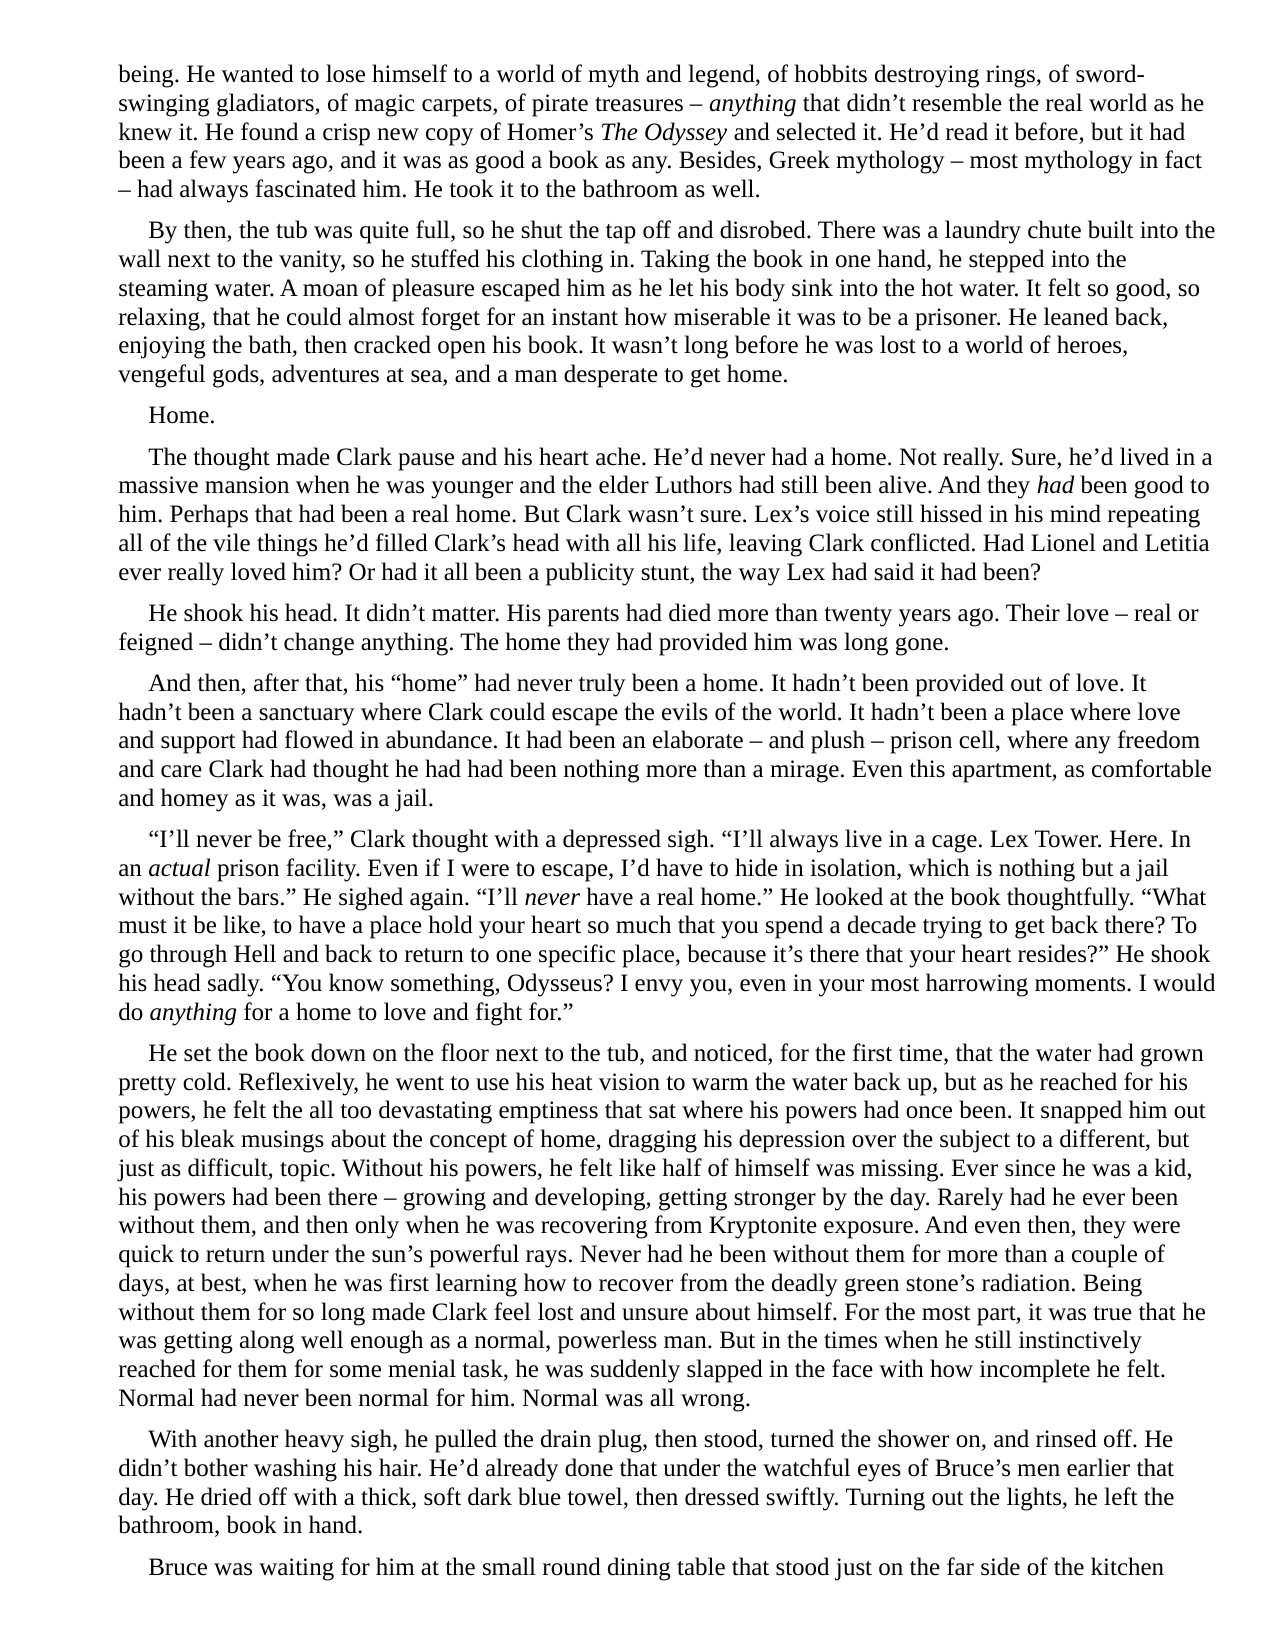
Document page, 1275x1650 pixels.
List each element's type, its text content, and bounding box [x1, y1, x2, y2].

text By then, the tub was quite full, so he shut the tap off and disrobed. There was a laundry chute built into the wall next to the vanity, so he stuffed his clothing in. Taking the book in one hand, he stepped into the steaming water. A moan of pleasure escaped him as he let his body sink into the hot water. It felt so good, so relaxing, that he could almost forget for an instant how miserable it was to be a prisoner. He leaned back, enjoying the bath, then cracked open his book. It wasn’t long before he was lost to a world of heroes, vengeful gods, adventures at sea, and a man desperate to get home. [118, 215, 1216, 388]
text being. He wanted to lose himself to a world of myth and legend, of hobbits destroying rings, of sword-swinging gladiators, of magic carpets, of pirate treasures – anything that didn’t resemble the real world as he knew it. He found a crisp new copy of Homer’s The Odyssey and selected it. He’d read it before, but it had been a few years ago, and it was as good a book as any. Besides, Greek mythology – most mythology in fact – had always fascinated him. He took it to the bathroom as well. [118, 59, 1216, 203]
text Home. [118, 400, 1216, 429]
text And then, after that, his “home” had never truly been a home. It hadn’t been provided out of love. It hadn’t been a sanctuary where Clark could escape the evils of the world. It hadn’t been a place where love and support had flowed in abundance. It had been an elaborate – and plush – prison cell, where any freedom and care Clark had thought he had had been nothing more than a mirage. Even this apartment, as comfortable and homey as it was, was a jail. [118, 668, 1216, 812]
text The thought made Clark pause and his heart ache. He’d never had a home. Not really. Sure, he’d lived in a massive mansion when he was younger and the elder Luthors had still been alive. And they had been good to him. Perhaps that had been a real home. But Clark wasn’t sure. Lex’s voice still hissed in his mind repeating all of the vile things he’d filled Clark’s head with all his life, leaving Clark conflicted. Had Lionel and Letitia ever really loved him? Or had it all been a publicity stunt, the way Lex had said it had been? [118, 442, 1216, 585]
text “I’ll never be free,” Clark thought with a depressed sigh. “I’ll always live in a cage. Lex Tower. Here. In an actual prison facility. Even if I were to escape, I’d have to hide in isolation, which is nothing but a jail without the bars.” He sighed again. “I’ll never have a real home.” He looked at the book thoughtfully. “What must it be like, to have a place hold your heart so much that you spend a decade trying to get back there? To go through Hell and back to return to one specific place, because it’s there that your heart resides?” He shook his head sadly. “You know something, Odysseus? I envy you, even in your most harrowing moments. I would do anything for a home to love and fight for.” [118, 824, 1216, 1025]
text With another heavy sigh, he pulled the drain plug, then stood, turned the shower on, and rinsed off. He didn’t bother washing his hair. He’d already done that under the watchful eyes of Bruce’s men earlier that day. He dried off with a thick, soft dark blue towel, then dressed swiftly. Turning out the lights, he left the bathroom, book in hand. [118, 1424, 1216, 1539]
text He shook his head. It didn’t matter. His parents had died more than twenty years ago. Their love – real or feigned – didn’t change anything. The home they had provided him was long gone. [118, 598, 1216, 655]
text Bruce was waiting for him at the small round dining table that stood just on the far side of the kitchen [118, 1552, 1216, 1580]
text He set the book down on the floor next to the tub, and noticed, for the first time, that the water had grown pretty cold. Reflexively, he went to use his heat vision to warm the water back up, but as he reached for his powers, he felt the all too devastating emptiness that sat where his powers had once been. It snapped him out of his bleak musings about the concept of home, dragging his depression over the subject to a different, but just as difficult, topic. Without his powers, he felt like half of himself was missing. Ever since he was a kid, his powers had been there – growing and developing, getting stronger by the day. Rarely had he ever been without them, and then only when he was recovering from Kryptonite exposure. And even then, they were quick to return under the sun’s powerful rays. Never had he been without them for more than a couple of days, at best, when he was first learning how to recover from the deadly green stone’s radiation. Being without them for so long made Clark feel lost and unsure about himself. For the most part, it was true that he was getting along well enough as a normal, powerless man. But in the times when he still instinctively reached for them for some menial task, he was suddenly slapped in the face with how incomplete he felt. Normal had never been normal for him. Normal was all wrong. [118, 1038, 1216, 1412]
